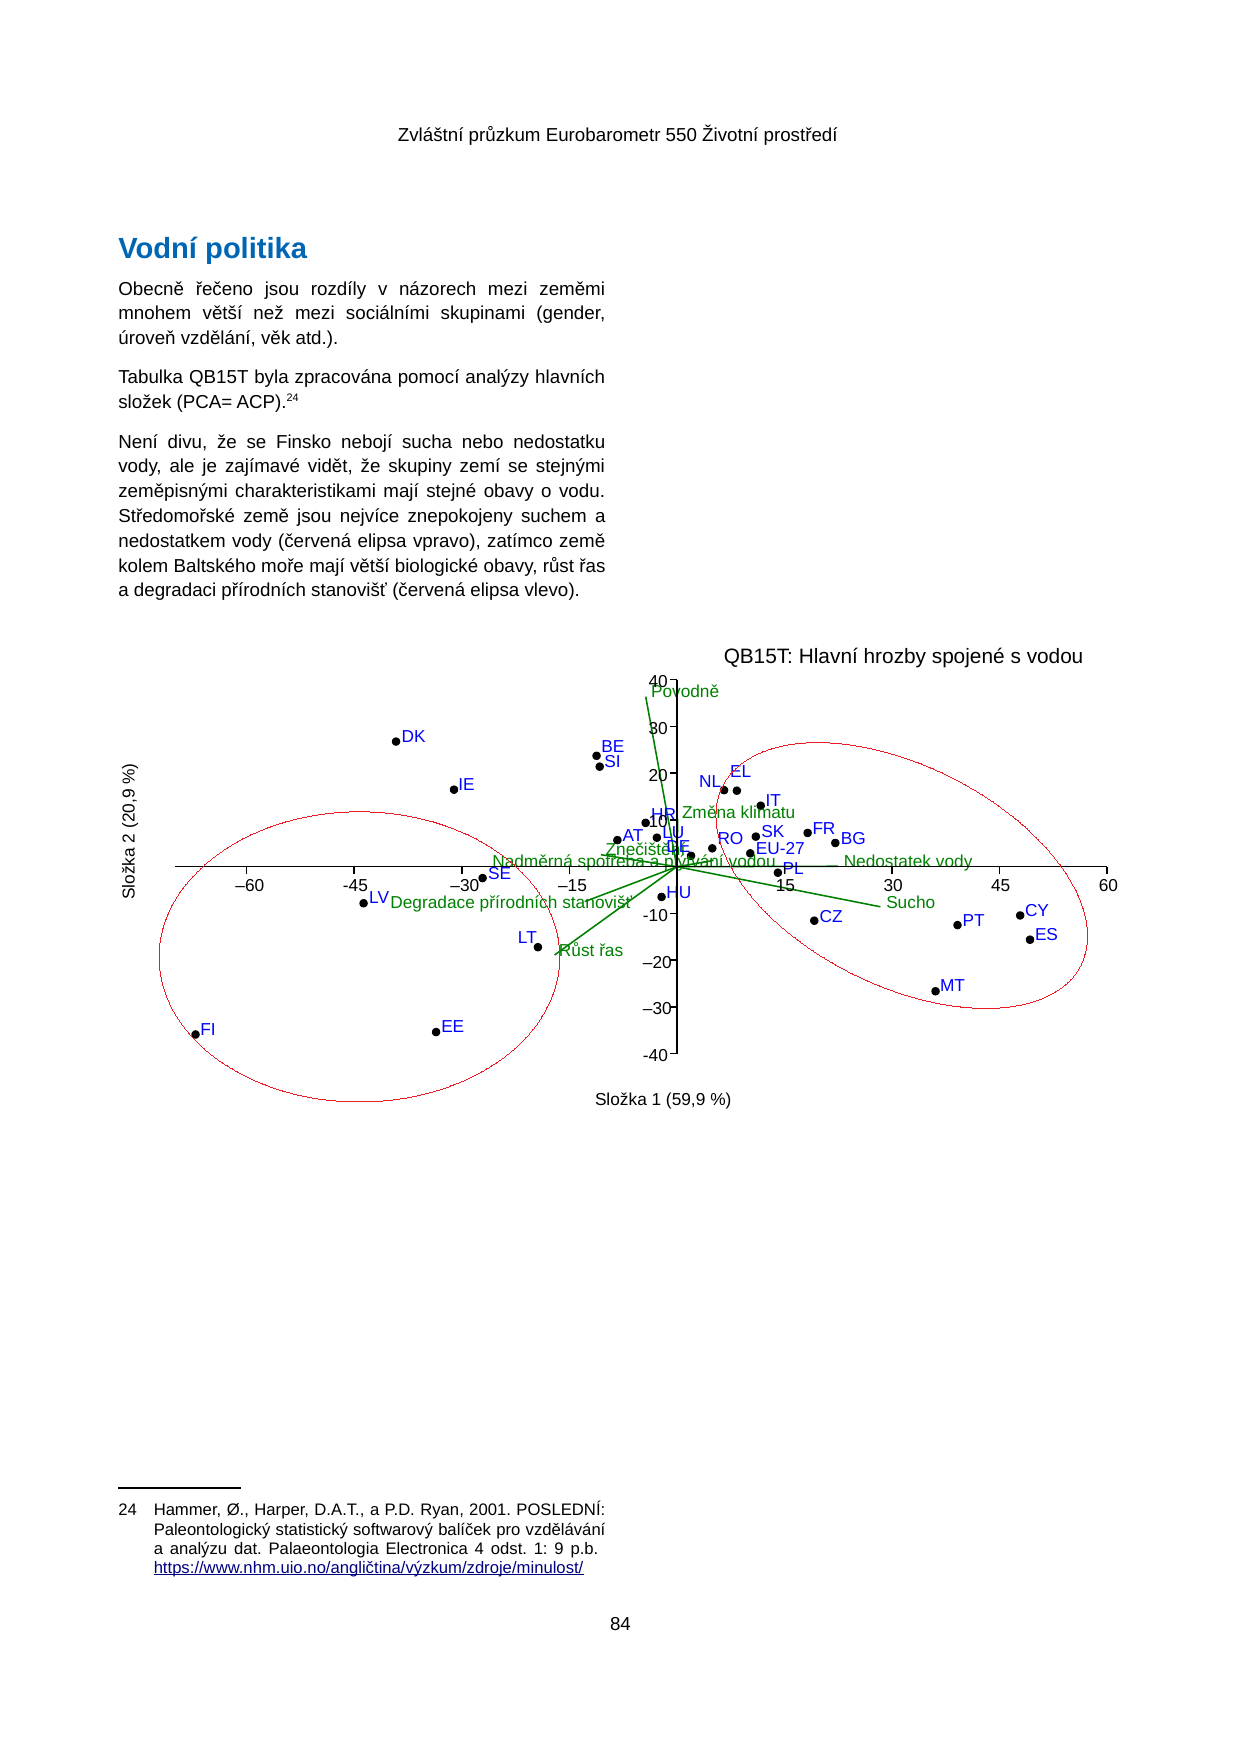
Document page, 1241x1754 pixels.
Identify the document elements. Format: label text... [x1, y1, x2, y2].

text Obecně řečeno jsou rozdíly v názorech mezi zeměmi mnohem větší než mezi sociálními skupinami (gender, úroveň vzdělání, věk atd.). [118, 277, 605, 348]
subtitle Vodní politika [118, 231, 605, 265]
text Tabulka QB15T byla zpracována pomocí analýzy hlavních složek (PCA= ACP). [118, 366, 605, 413]
text Hammer, Ø., Harper, D.A.T., a P.D. Ryan, 2001. POSLEDNÍ: Paleontologický statistický softwarový balíček pro vzdělávání a analýzu dat. Palaeontologia Electronica 4 odst. 1: 9 p.b. https://www.nhm.uio.no/angličtina/výzkum/zdroje/minulost/ [118, 1500, 605, 1577]
text Není divu, že se Finsko nebojí sucha nebo nedostatku vody, ale je zajímavé vidět, že skupiny zemí se stejnými zeměpisnými charakteristikami mají stejné obavy o vodu. Středomořské země jsou nejvíce znepokojeny suchem a nedostatkem vody (červená elipsa vpravo), zatímco země kolem Baltského moře mají větší biologické obavy, růst řas a degradaci přírodních stanovišť (červená elipsa vlevo). [118, 431, 605, 601]
